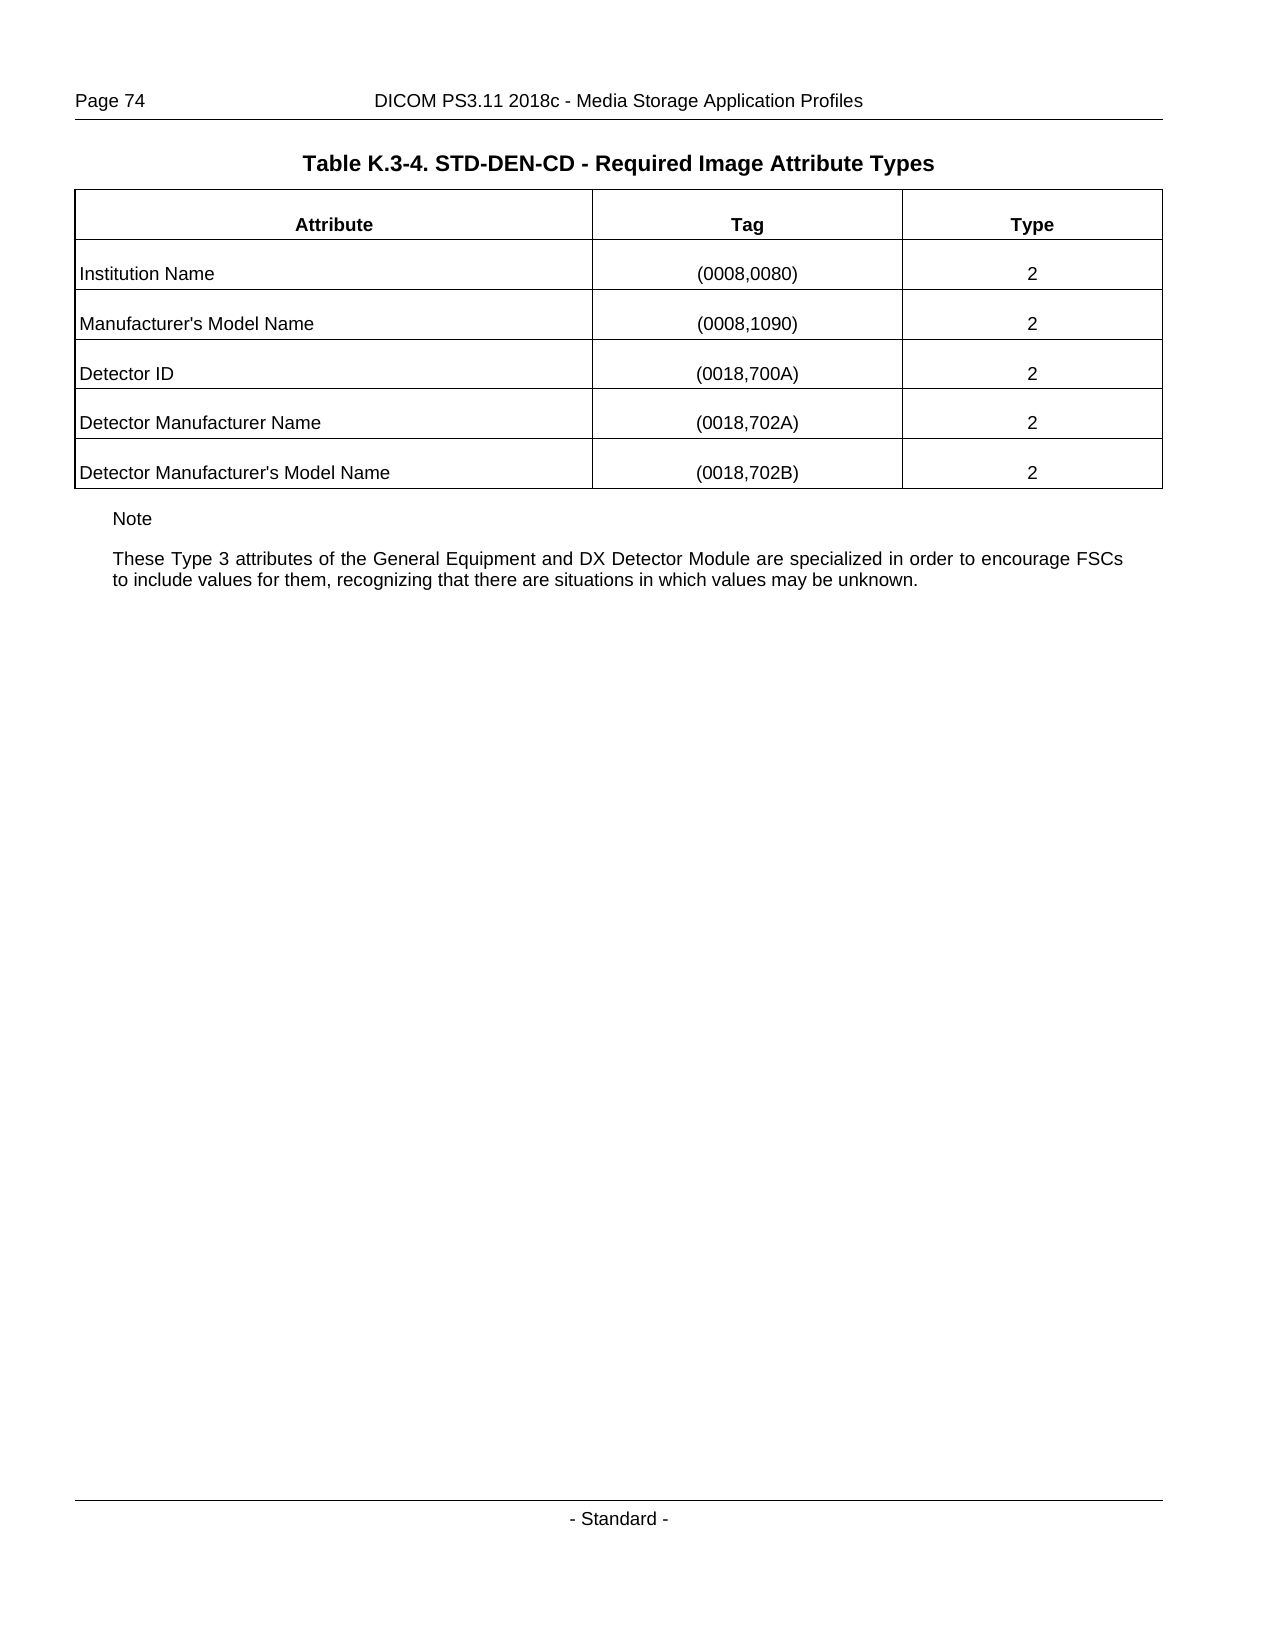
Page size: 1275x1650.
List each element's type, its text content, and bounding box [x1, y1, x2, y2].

text Note [112, 507, 1125, 529]
table_header Tag [593, 190, 902, 239]
table_cell 2 [903, 240, 1162, 289]
table_cell 2 [903, 439, 1162, 487]
text Table K.3-4. STD-DEN-CD - Required Image Attribute Types [75, 150, 1162, 176]
table_cell Detector ID [76, 340, 592, 388]
table_cell Detector Manufacturer's Model Name [76, 439, 592, 487]
table_cell (0008,0080) [593, 240, 902, 289]
table_header Attribute [76, 190, 592, 239]
table_cell (0008,1090) [593, 290, 902, 338]
table_cell (0018,700A) [593, 340, 902, 388]
table_cell (0018,702B) [593, 439, 902, 487]
text These Type 3 attributes of the General Equipment and DX Detector Module are specialized in order to encourage FSCs to include values for them, recognizing that there are situations in which values may be unknown. [112, 548, 1125, 591]
table_cell (0018,702A) [593, 389, 902, 438]
table_cell Manufacturer's Model Name [76, 290, 592, 338]
table_cell 2 [903, 290, 1162, 338]
table_cell 2 [903, 389, 1162, 438]
table_header Type [903, 190, 1162, 239]
table_cell Institution Name [76, 240, 592, 289]
table_cell 2 [903, 340, 1162, 388]
table_cell Detector Manufacturer Name [76, 389, 592, 438]
